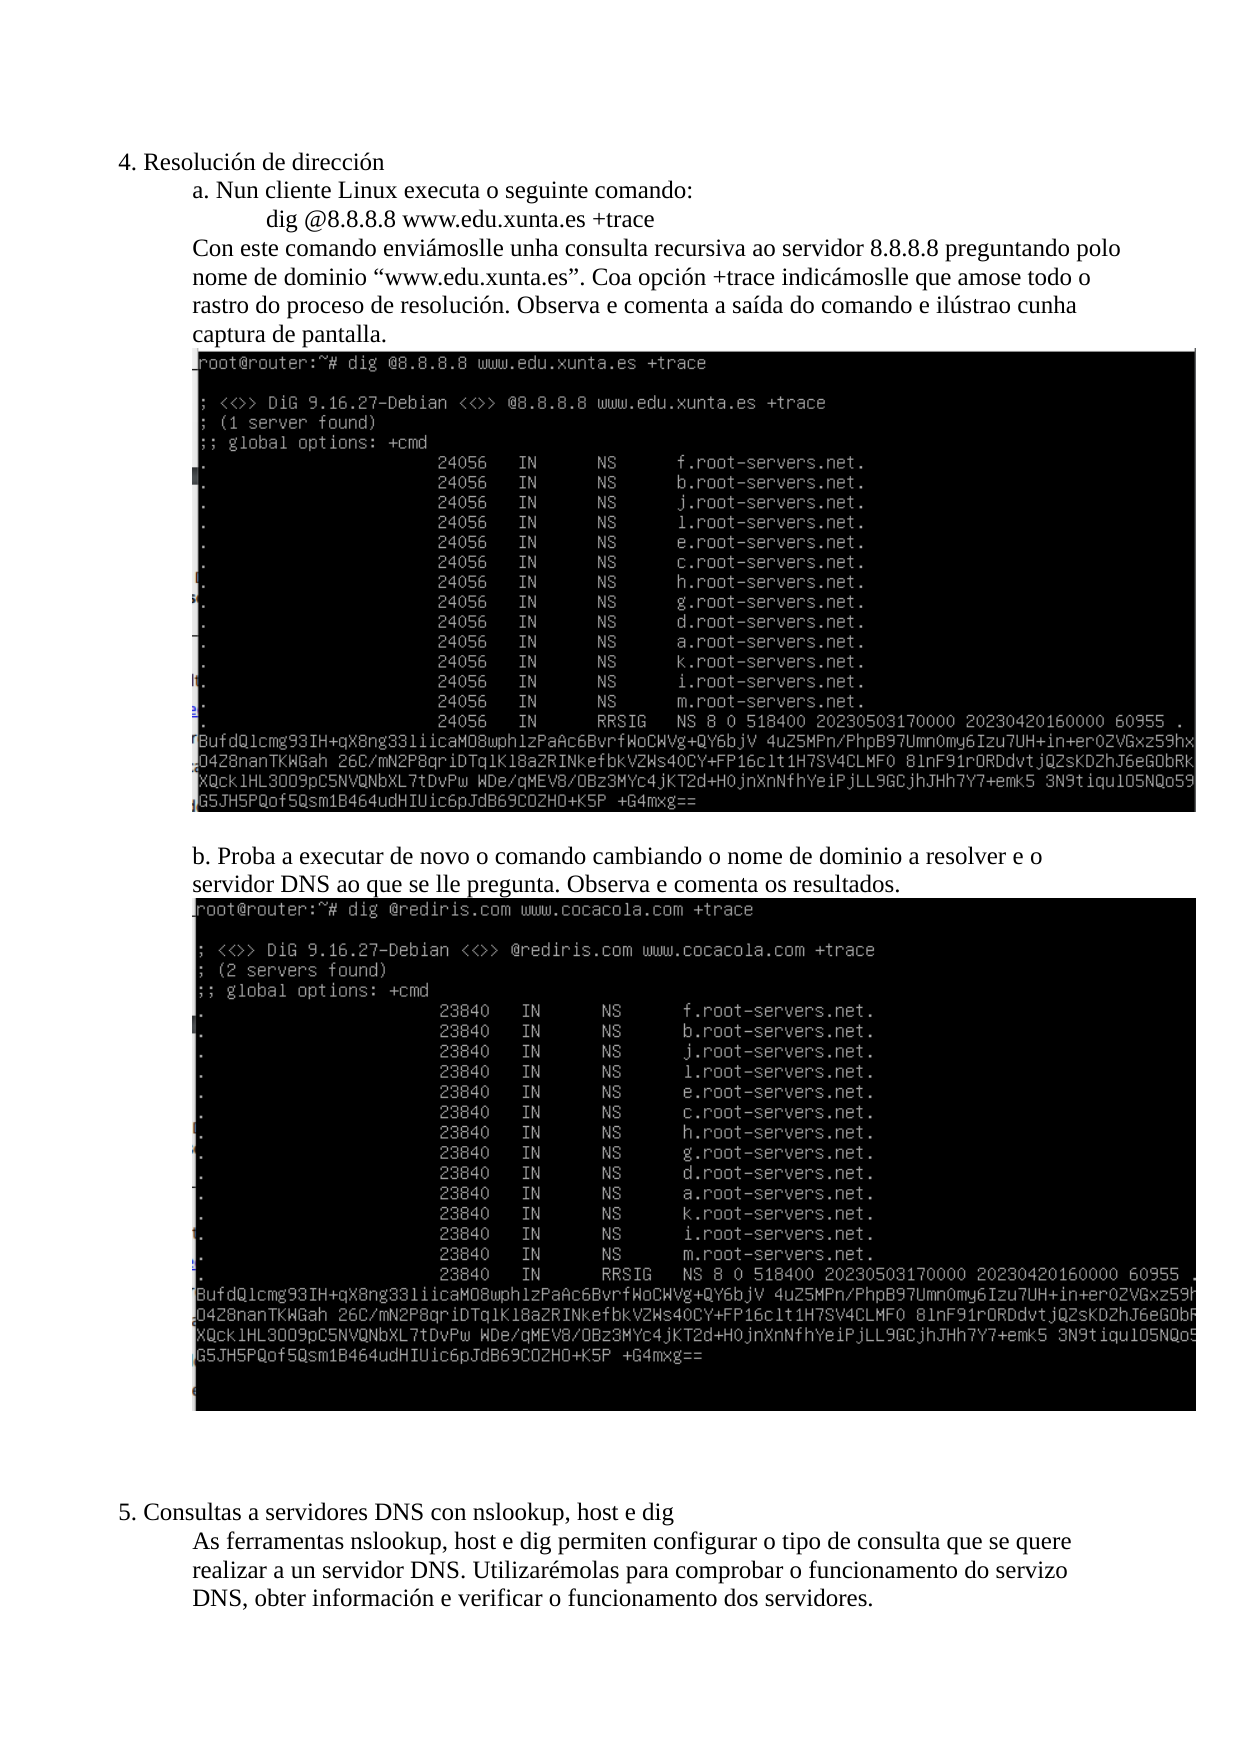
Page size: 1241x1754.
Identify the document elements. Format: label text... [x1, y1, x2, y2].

text dig @8.8.8.8 www.edu.xunta.es +trace [192, 204, 1122, 233]
text Con este comando enviámoslle unha consulta recursiva ao servidor 8.8.8.8 preguntando polo nome de dominio “www.edu.xunta.es”. Coa opción +trace indicámoslle que amose todo o rastro do proceso de resolución. Observa e comenta a saída do comando e ilústrao cunha captura de pantalla. [192, 233, 1122, 348]
text a. Nun cliente Linux executa o seguinte comando: [118, 176, 1122, 204]
text 4. Resolución de dirección [118, 147, 1122, 176]
text As ferramentas nslookup, host e dig permiten configurar o tipo de consulta que se quere realizar a un servidor DNS. Utilizarémolas para comprobar o funcionamento do servizo DNS, obter información e verificar o funcionamento dos servidores. [192, 1526, 1122, 1612]
text b. Proba a executar de novo o comando cambiando o nome de dominio a resolver e o servidor DNS ao que se lle pregunta. Observa e comenta os resultados. [192, 841, 1122, 898]
text 5. Consultas a servidores DNS con nslookup, host e dig [118, 1497, 1122, 1526]
